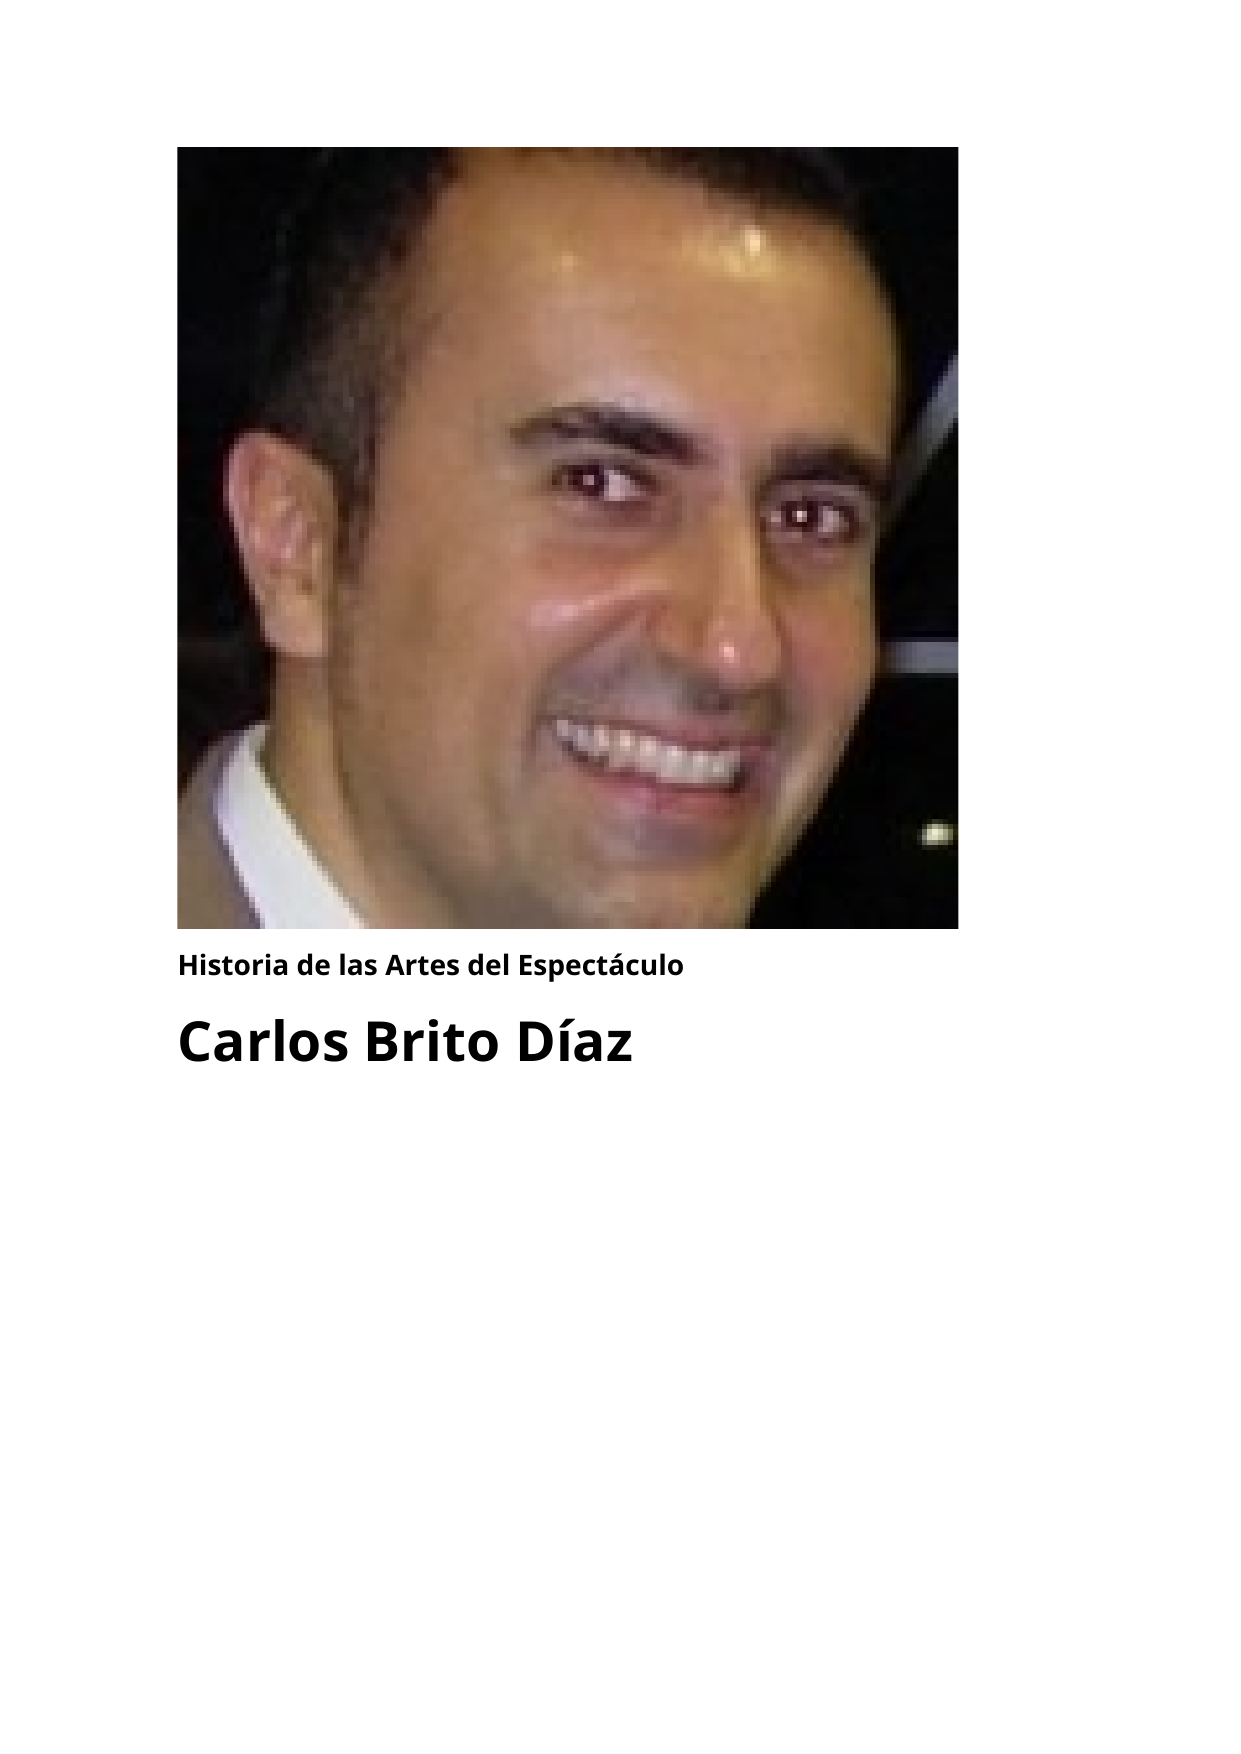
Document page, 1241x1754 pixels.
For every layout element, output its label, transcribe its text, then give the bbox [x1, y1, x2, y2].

subtitle Historia de las Artes del Espectáculo [177, 946, 1063, 984]
subtitle Carlos Brito Díaz [177, 992, 1063, 1078]
